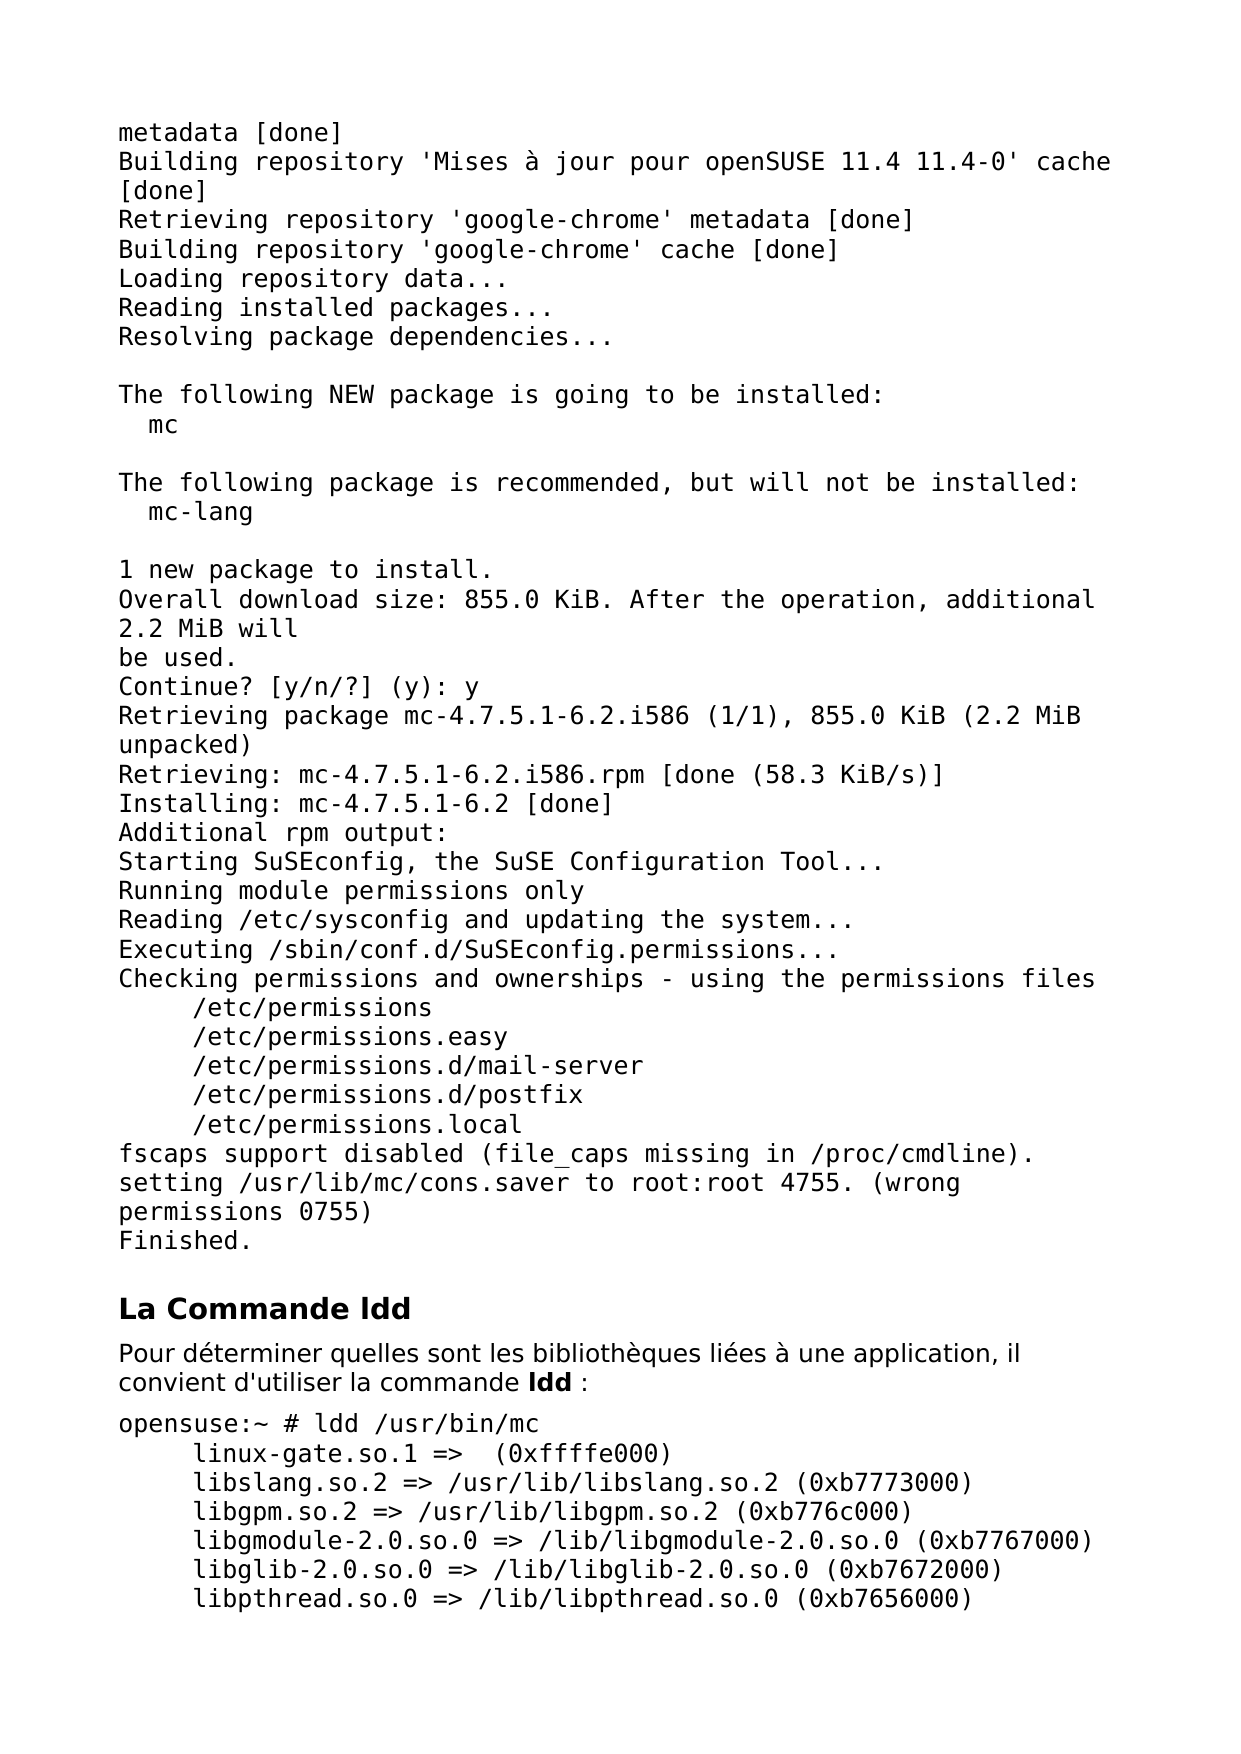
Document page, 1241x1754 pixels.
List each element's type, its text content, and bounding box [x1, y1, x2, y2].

text metadata [done] Building repository 'Mises à jour pour openSUSE 11.4 11.4-0' cache [done] Retrieving repository 'google-chrome' metadata [done] Building repository 'google-chrome' cache [done] Loading repository data... Reading installed packages... Resolving package dependencies... The following NEW package is going to be installed: mc The following package is recommended, but will not be installed: mc-lang 1 new package to install. Overall download size: 855.0 KiB. After the operation, additional 2.2 MiB will be used. Continue? [y/n/?] (y): y Retrieving package mc-4.7.5.1-6.2.i586 (1/1), 855.0 KiB (2.2 MiB unpacked) Retrieving: mc-4.7.5.1-6.2.i586.rpm [done (58.3 KiB/s)] Installing: mc-4.7.5.1-6.2 [done] Additional rpm output: Starting SuSEconfig, the SuSE Configuration Tool... Running module permissions only Reading /etc/sysconfig and updating the system... Executing /sbin/conf.d/SuSEconfig.permissions... Checking permissions and ownerships - using the permissions files /etc/permissions /etc/permissions.easy /etc/permissions.d/mail-server /etc/permissions.d/postfix /etc/permissions.local fscaps support disabled (file_caps missing in /proc/cmdline). setting /usr/lib/mc/cons.saver to root:root 4755. (wrong permissions 0755) Finished. [118, 118, 1122, 1256]
subtitle La Commande ldd [118, 1292, 1122, 1326]
text opensuse:~ # ldd /usr/bin/mc linux-gate.so.1 => (0xffffe000) libslang.so.2 => /usr/lib/libslang.so.2 (0xb7773000) libgpm.so.2 => /usr/lib/libgpm.so.2 (0xb776c000) libgmodule-2.0.so.0 => /lib/libgmodule-2.0.so.0 (0xb7767000) libglib-2.0.so.0 => /lib/libglib-2.0.so.0 (0xb7672000) libpthread.so.0 => /lib/libpthread.so.0 (0xb7656000) [118, 1410, 1122, 1614]
text Pour déterminer quelles sont les bibliothèques liées à une application, il convient d'utiliser la commande ldd : [118, 1339, 1122, 1397]
